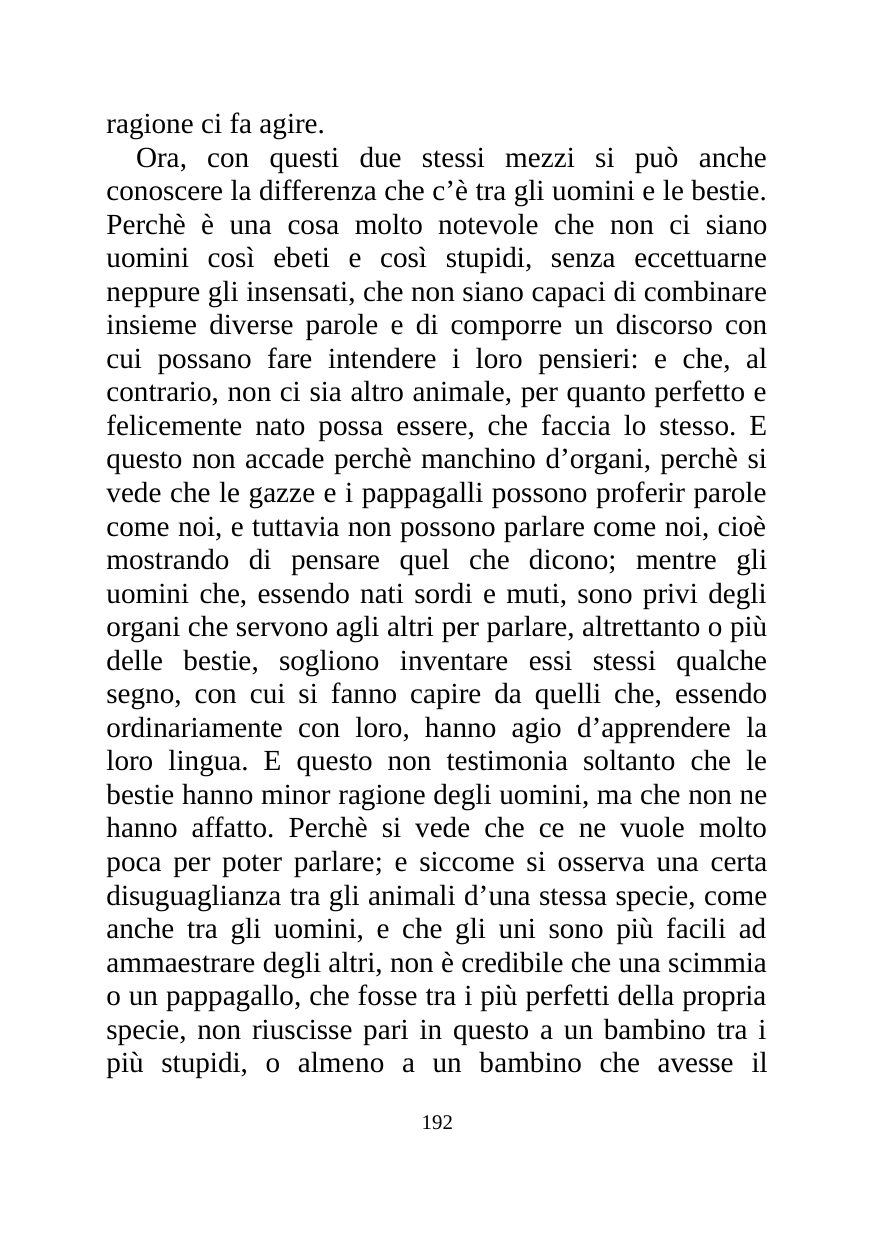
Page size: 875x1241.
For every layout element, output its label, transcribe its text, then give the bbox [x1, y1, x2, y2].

text Ora, con questi due stessi mezzi si può anche conoscere la differenza che c’è tra gli uomini e le bestie. Perchè è una cosa molto notevole che non ci siano uomini così ebeti e così stupidi, senza eccettuarne neppure gli insensati, che non siano capaci di combinare insieme diverse parole e di comporre un discorso con cui possano fare intendere i loro pensieri: e che, al contrario, non ci sia altro animale, per quanto perfetto e felicemente nato possa essere, che faccia lo stesso. E questo non accade perchè manchino d’organi, perchè si vede che le gazze e i pappagalli possono proferir parole come noi, e tuttavia non possono parlare come noi, cioè mostrando di pensare quel che dicono; mentre gli uomini che, essendo nati sordi e muti, sono privi degli organi che servono agli altri per parlare, altrettanto o più delle bestie, sogliono inventare essi stessi qualche segno, con cui si fanno capire da quelli che, essendo ordinariamente con loro, hanno agio d’apprendere la loro lingua. E questo non testimonia soltanto che le bestie hanno minor ragione degli uomini, ma che non ne hanno affatto. Perchè si vede che ce ne vuole molto poca per poter parlare; e siccome si osserva una certa disuguaglianza tra gli animali d’una stessa specie, come anche tra gli uomini, e che gli uni sono più facili ad ammaestrare degli altri, non è credibile che una scimmia o un pappagallo, che fosse tra i più perfetti della propria specie, non riuscisse pari in questo a un bambino tra i più stupidi, o almeno a un bambino che avesse il [106, 140, 768, 1079]
text ragione ci fa agire. [106, 106, 768, 140]
